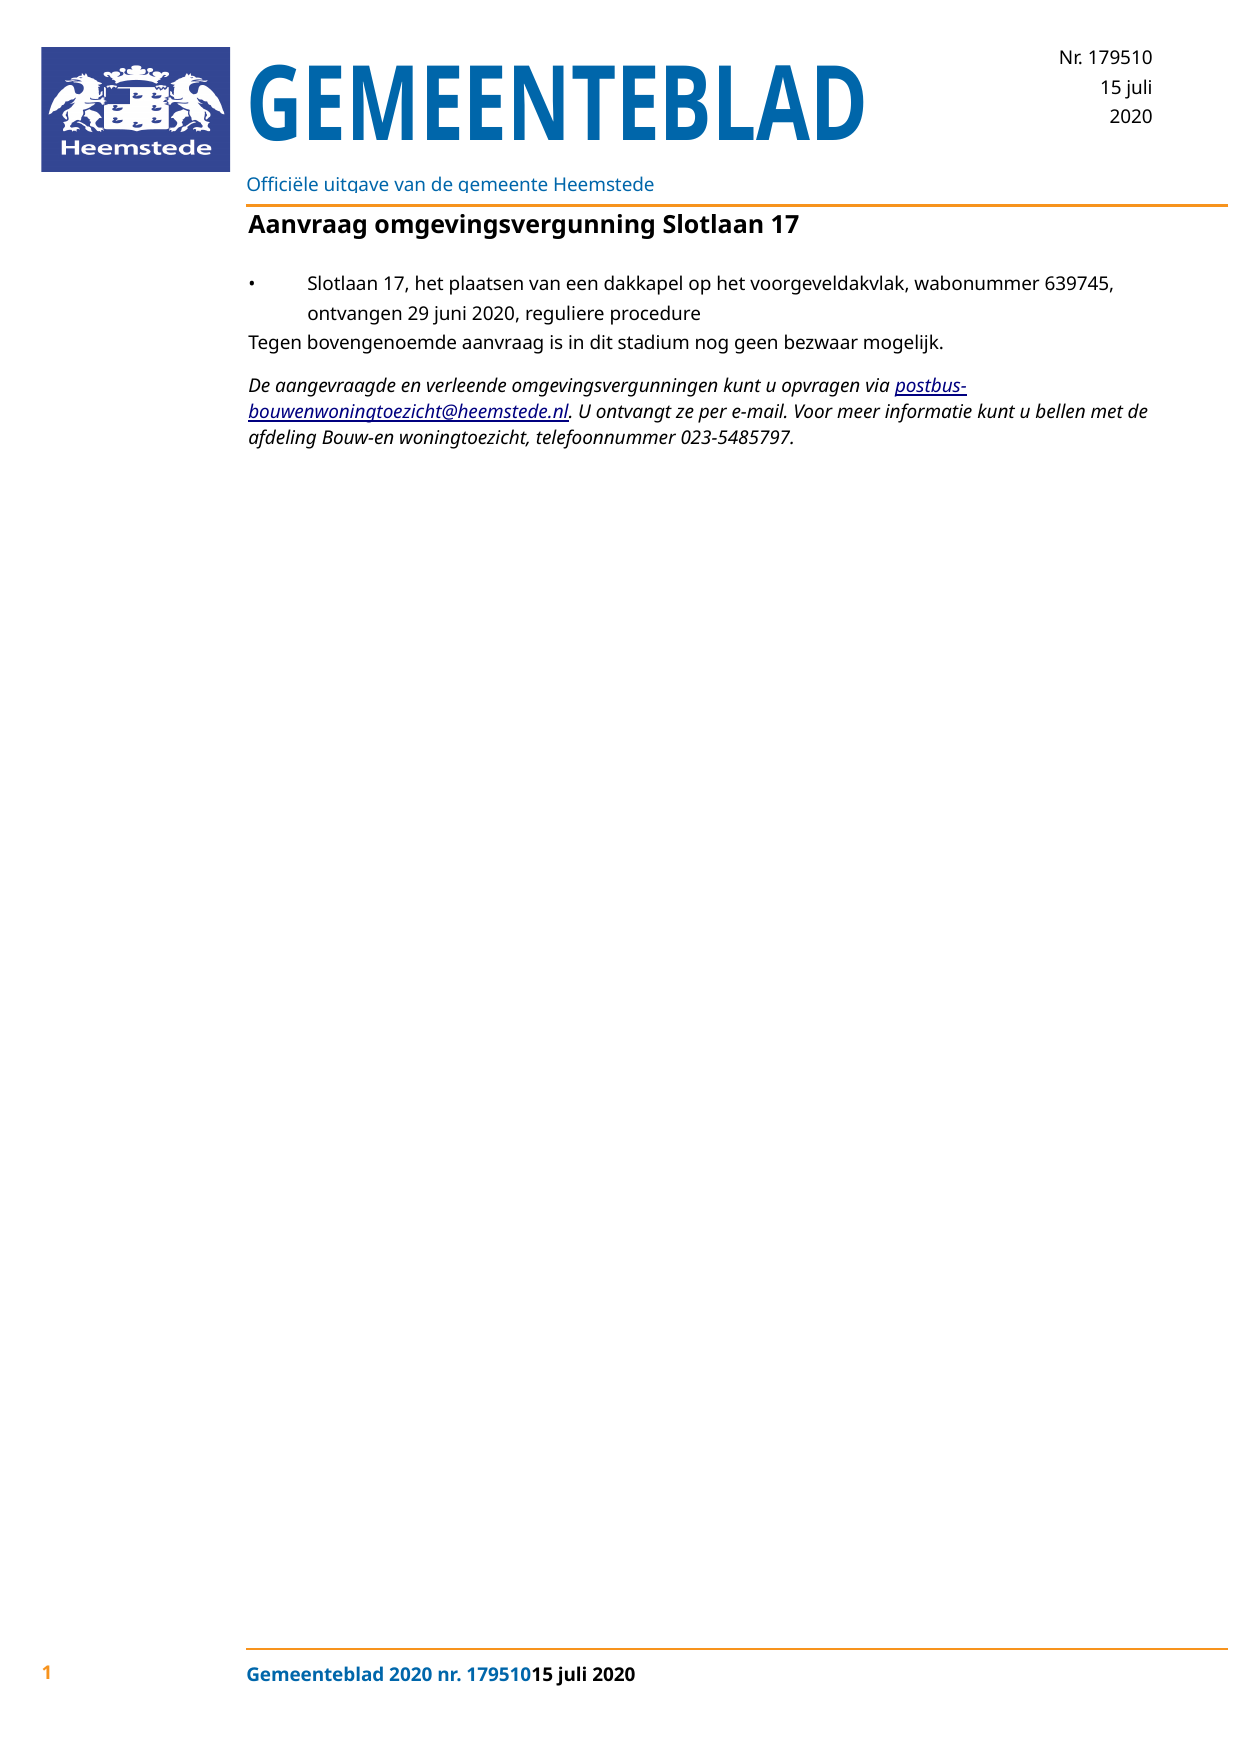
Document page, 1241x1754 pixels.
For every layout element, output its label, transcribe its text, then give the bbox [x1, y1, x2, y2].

text Aanvraag omgevingsvergunning Slotlaan 17 [248, 207, 1152, 241]
text Tegen bovengenoemde aanvraag is in dit stadium nog geen bezwaar mogelijk. [248, 329, 1152, 355]
text De aangevraagde en verleende omgevingsvergunningen kunt u opvragen via postbus-bouwenwoningtoezicht@heemstede.nl. U ontvangt ze per e-mail. Voor meer informatie kunt u bellen met de afdeling Bouw-en woningtoezicht, telefoonnummer 023-5485797. [248, 373, 1152, 450]
list Slotlaan 17, het plaatsen van een dakkapel op het voorgeveldakvlak, wabonummer 639745, ontvangen 29 juni 2020, reguliere procedure [248, 270, 1152, 326]
picture [41, 47, 231, 172]
